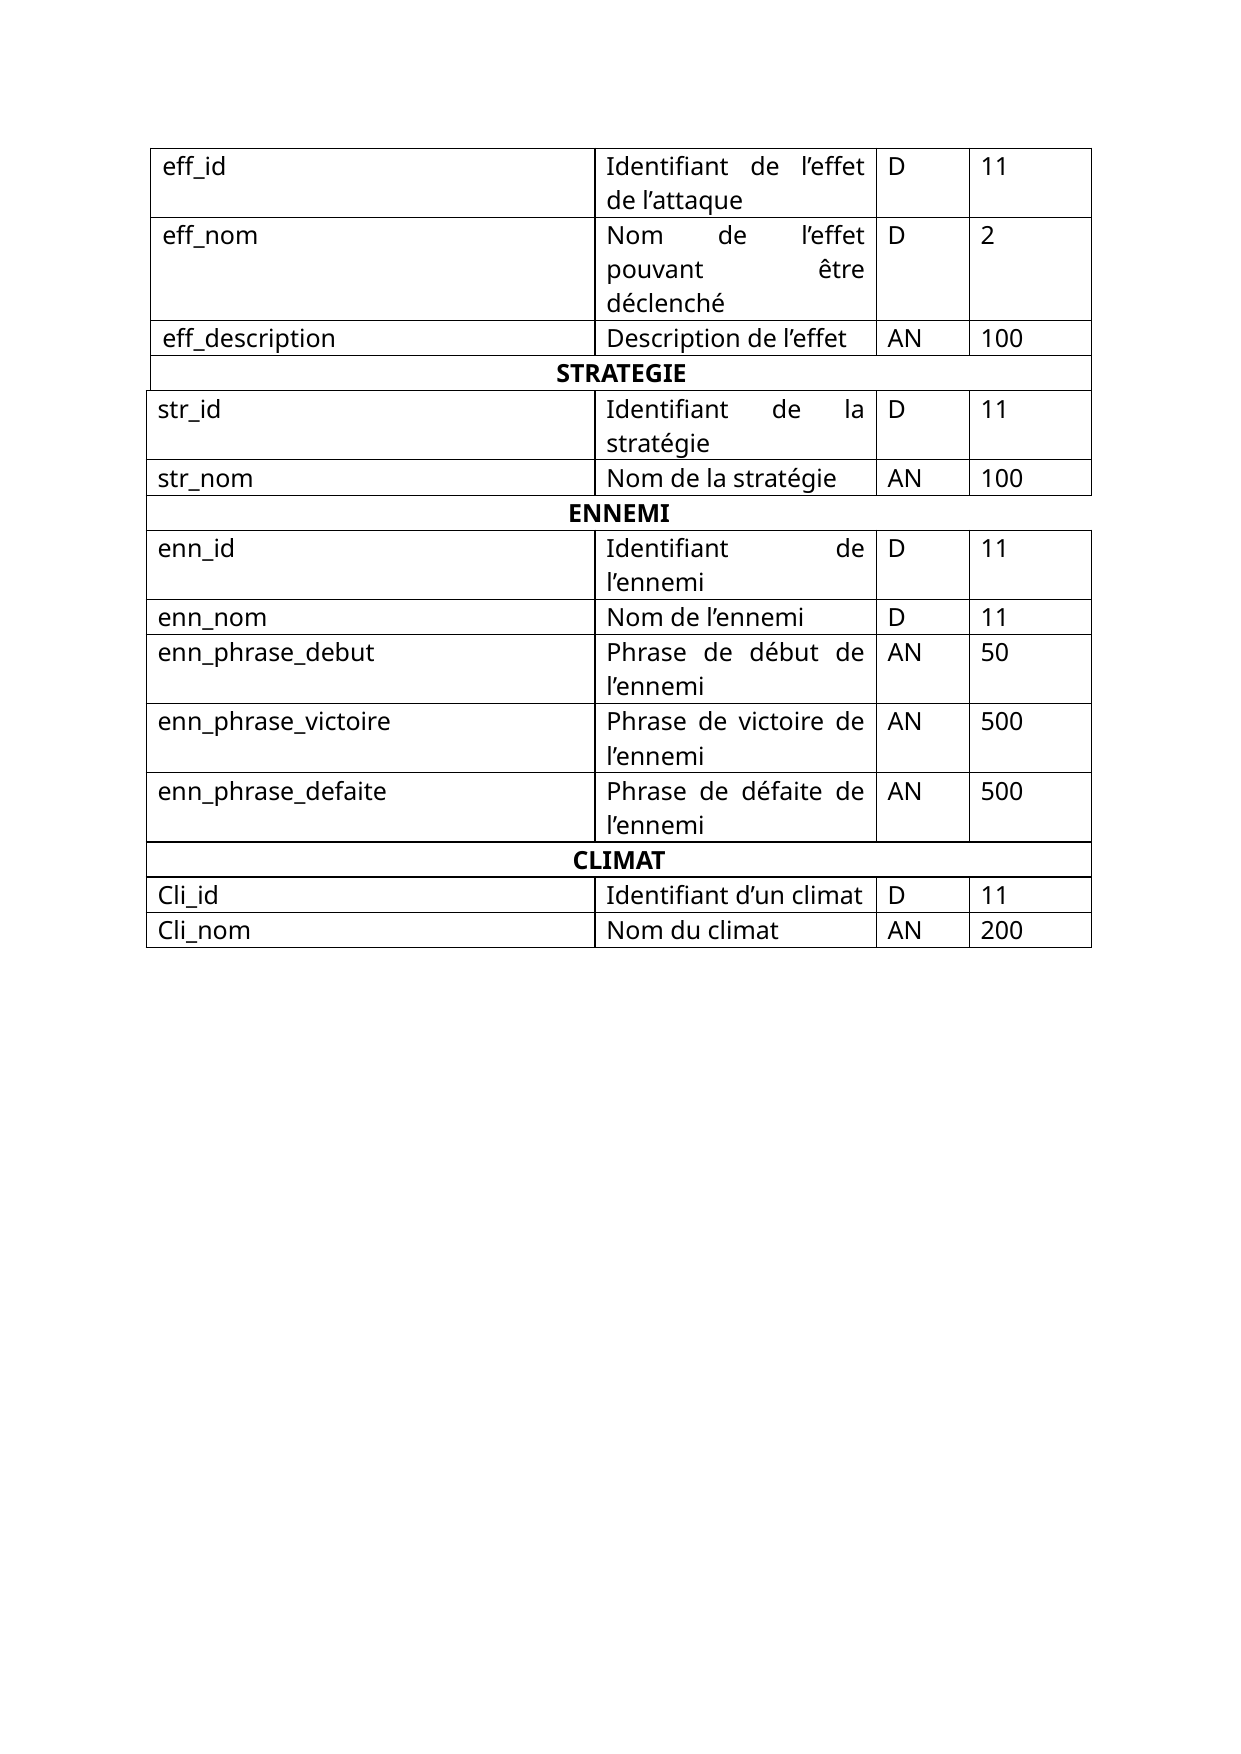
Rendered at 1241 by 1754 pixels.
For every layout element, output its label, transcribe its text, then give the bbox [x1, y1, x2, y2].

table_cell D [877, 218, 969, 320]
table_cell Identifiant d’un climat [596, 878, 876, 912]
table_cell Nom de l’effet pouvant être déclenché [596, 218, 876, 320]
table_cell AN [877, 913, 969, 947]
table_cell Identifiant de l’ennemi [596, 531, 876, 599]
table_cell Cli_nom [147, 913, 594, 947]
table_cell Cli_id [147, 878, 594, 912]
table_cell 11 [970, 149, 1091, 217]
table_cell D [877, 391, 969, 459]
table_cell enn_phrase_debut [147, 635, 594, 703]
table_cell Description de l’effet [596, 321, 876, 355]
table_cell D [877, 600, 969, 634]
table_cell 500 [970, 773, 1091, 841]
table_cell Phrase de début de l’ennemi [596, 635, 876, 703]
table_cell [146, 148, 150, 217]
table_cell str_nom [147, 460, 594, 494]
table_cell Nom de la stratégie [596, 460, 876, 494]
table_cell D [877, 878, 969, 912]
table_cell Identifiant de la stratégie [596, 391, 876, 459]
table_cell eff_description [151, 321, 594, 355]
table_cell 500 [970, 704, 1091, 772]
table_cell D [877, 531, 969, 599]
table_cell AN [877, 773, 969, 841]
table_cell 50 [970, 635, 1091, 703]
table_cell 2 [970, 218, 1091, 320]
table_cell Phrase de défaite de l’ennemi [596, 773, 876, 841]
table_cell eff_nom [151, 218, 594, 320]
table_cell enn_phrase_defaite [147, 773, 594, 841]
table_cell 11 [970, 878, 1091, 912]
table_cell Identifiant de l’effet de l’attaque [596, 149, 876, 217]
table_cell STRATEGIE [151, 356, 1091, 390]
table_cell CLIMAT [147, 843, 1091, 876]
table_cell 11 [970, 391, 1091, 459]
table_cell Nom de l’ennemi [596, 600, 876, 634]
table_cell str_id [147, 391, 594, 459]
table_cell Nom du climat [596, 913, 876, 947]
table_cell enn_phrase_victoire [147, 704, 594, 772]
table_cell [146, 320, 150, 355]
table_cell Phrase de victoire de l’ennemi [596, 704, 876, 772]
table_cell 100 [970, 460, 1091, 494]
table_cell eff_id [151, 149, 594, 217]
table_cell ENNEMI [147, 496, 1092, 529]
table_cell 11 [970, 600, 1091, 634]
table_cell 200 [970, 913, 1091, 947]
table_cell AN [877, 321, 969, 355]
table_cell AN [877, 460, 969, 494]
table_cell AN [877, 704, 969, 772]
table_cell enn_nom [147, 600, 594, 634]
table_cell D [877, 149, 969, 217]
table_cell 11 [970, 531, 1091, 599]
table_cell 100 [970, 321, 1091, 355]
table_cell [146, 217, 150, 320]
table_cell enn_id [147, 531, 594, 599]
table_cell [146, 355, 150, 390]
table_cell AN [877, 635, 969, 703]
